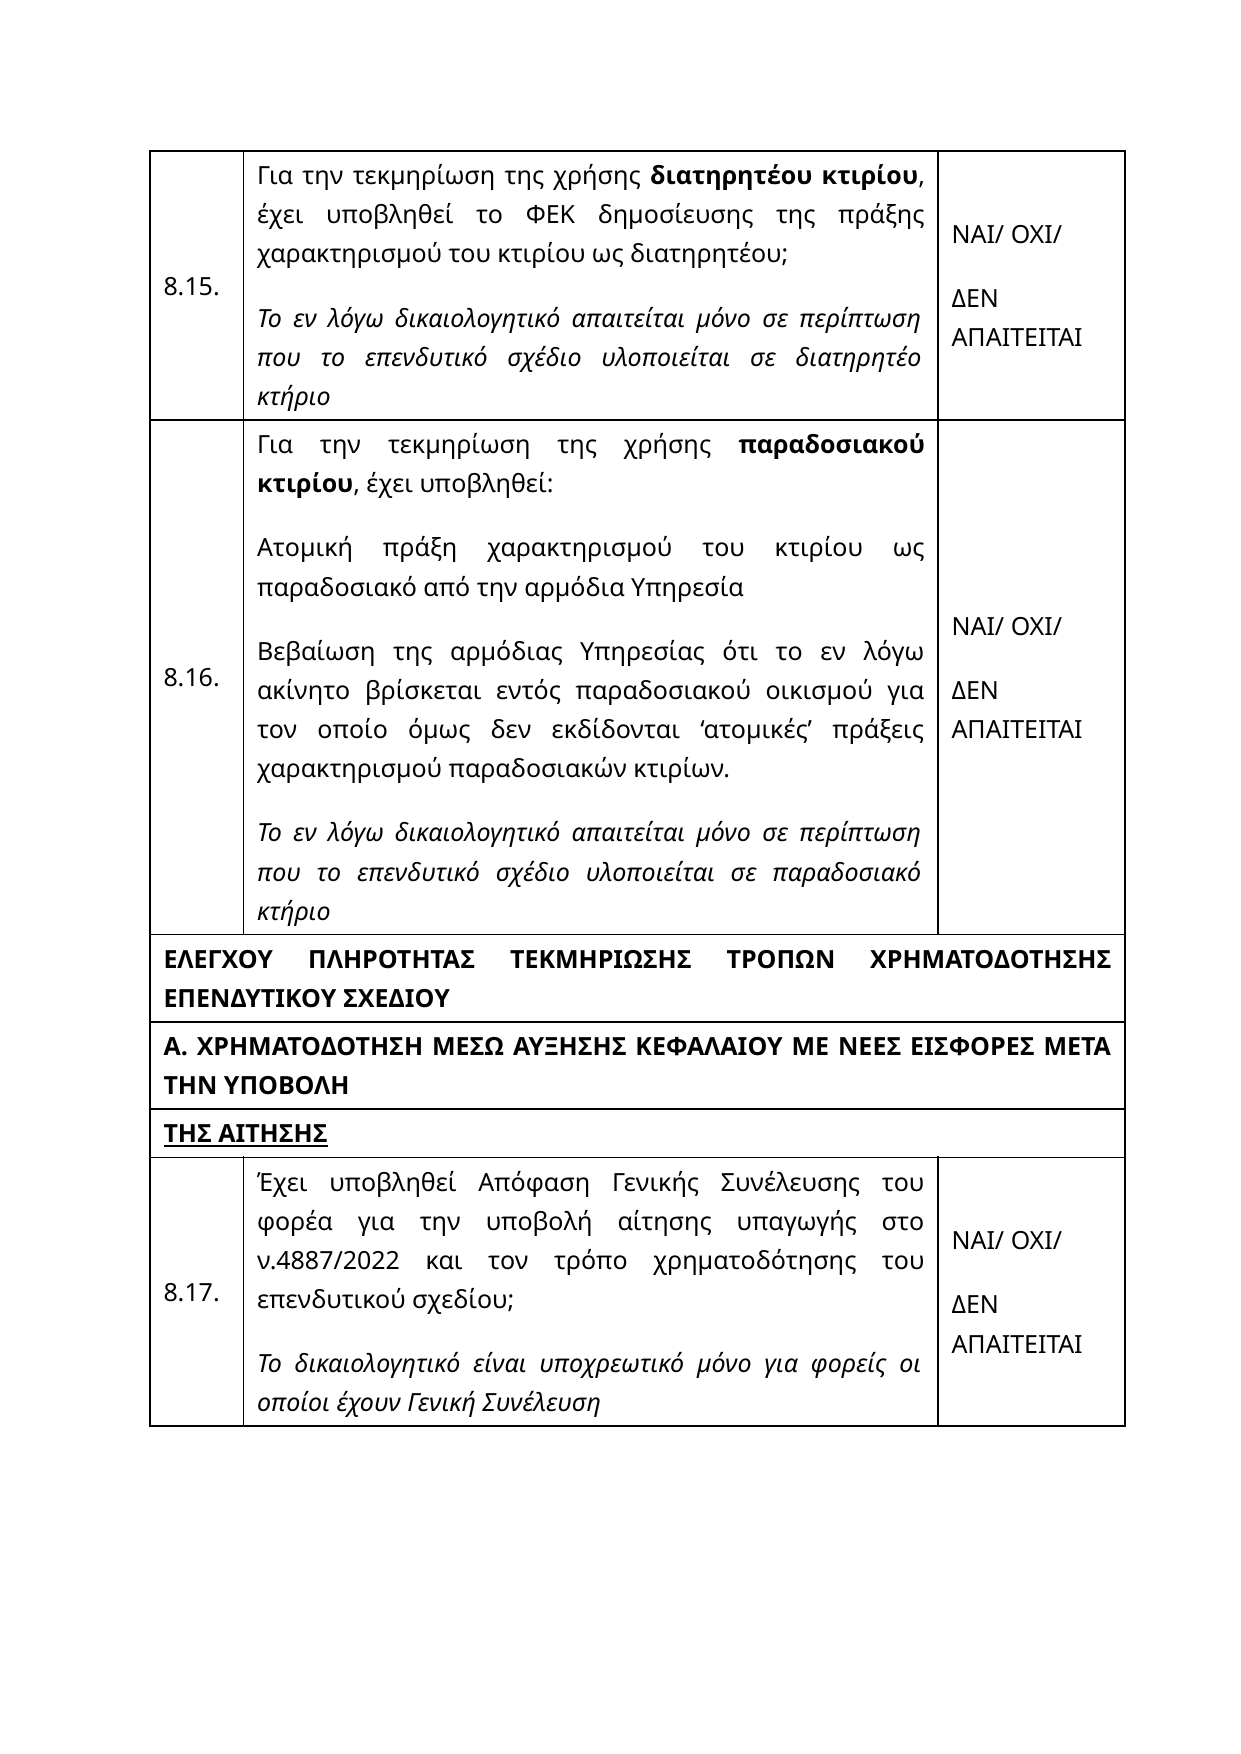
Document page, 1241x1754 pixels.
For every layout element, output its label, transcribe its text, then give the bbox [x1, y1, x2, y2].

table_cell 8.17. [151, 1158, 243, 1425]
table_cell 8.15. [151, 152, 243, 419]
table_cell ΝΑΙ/ ΟΧΙ/ ΔΕΝ ΑΠΑΙΤΕΙΤΑΙ [939, 1158, 1124, 1425]
table_cell Για την τεκμηρίωση της χρήσης παραδοσιακού κτιρίου, έχει υποβληθεί: Ατομική πράξη χαρακτηρισμού του κτιρίου ως παραδοσιακό από την αρμόδια Υπηρεσία Βεβαίωση της αρμόδιας Υπηρεσίας ότι το εν λόγω ακίνητο βρίσκεται εντός παραδοσιακού οικισμού για τον οποίο όμως δεν εκδίδονται ‘ατομικές’ πράξεις χαρακτηρισμού παραδοσιακών κτιρίων. Το εν λόγω δικαιολογητικό απαιτείται μόνο σε περίπτωση που το επενδυτικό σχέδιο υλοποιείται σε παραδοσιακό κτήριο [244, 421, 937, 934]
table_cell ΤΗΣ ΑΙΤΗΣΗΣ [151, 1110, 1124, 1156]
table_cell Έχει υποβληθεί Απόφαση Γενικής Συνέλευσης του φορέα για την υποβολή αίτησης υπαγωγής στο ν.4887/2022 και τον τρόπο χρηματοδότησης του επενδυτικού σχεδίου; Το δικαιολογητικό είναι υποχρεωτικό μόνο για φορείς οι οποίοι έχουν Γενική Συνέλευση [244, 1158, 937, 1425]
table_cell ΝΑΙ/ ΟΧΙ/ ΔΕΝ ΑΠΑΙΤΕΙΤΑΙ [939, 421, 1124, 934]
table_cell ΕΛΕΓΧΟΥ ΠΛΗΡΟΤΗΤΑΣ ΤΕΚΜΗΡΙΩΣΗΣ ΤΡΟΠΩΝ ΧΡΗΜΑΤΟΔΟΤΗΣΗΣ ΕΠΕΝΔΥΤΙΚΟΥ ΣΧΕΔΙΟΥ [151, 935, 1124, 1021]
table_cell Α. ΧΡΗΜΑΤΟΔΟΤΗΣΗ ΜΕΣΩ ΑΥΞΗΣΗΣ ΚΕΦΑΛΑΙΟΥ ΜΕ ΝΕΕΣ ΕΙΣΦΟΡΕΣ ΜΕΤΑ ΤΗΝ ΥΠΟΒΟΛΗ [151, 1023, 1124, 1108]
table_cell Για την τεκμηρίωση της χρήσης διατηρητέου κτιρίου, έχει υποβληθεί το ΦΕΚ δημοσίευσης της πράξης χαρακτηρισμού του κτιρίου ως διατηρητέου; Το εν λόγω δικαιολογητικό απαιτείται μόνο σε περίπτωση που το επενδυτικό σχέδιο υλοποιείται σε διατηρητέο κτήριο [244, 152, 937, 419]
table_cell ΝΑΙ/ ΟΧΙ/ ΔΕΝ ΑΠΑΙΤΕΙΤΑΙ [939, 152, 1124, 419]
table_cell 8.16. [151, 421, 243, 934]
